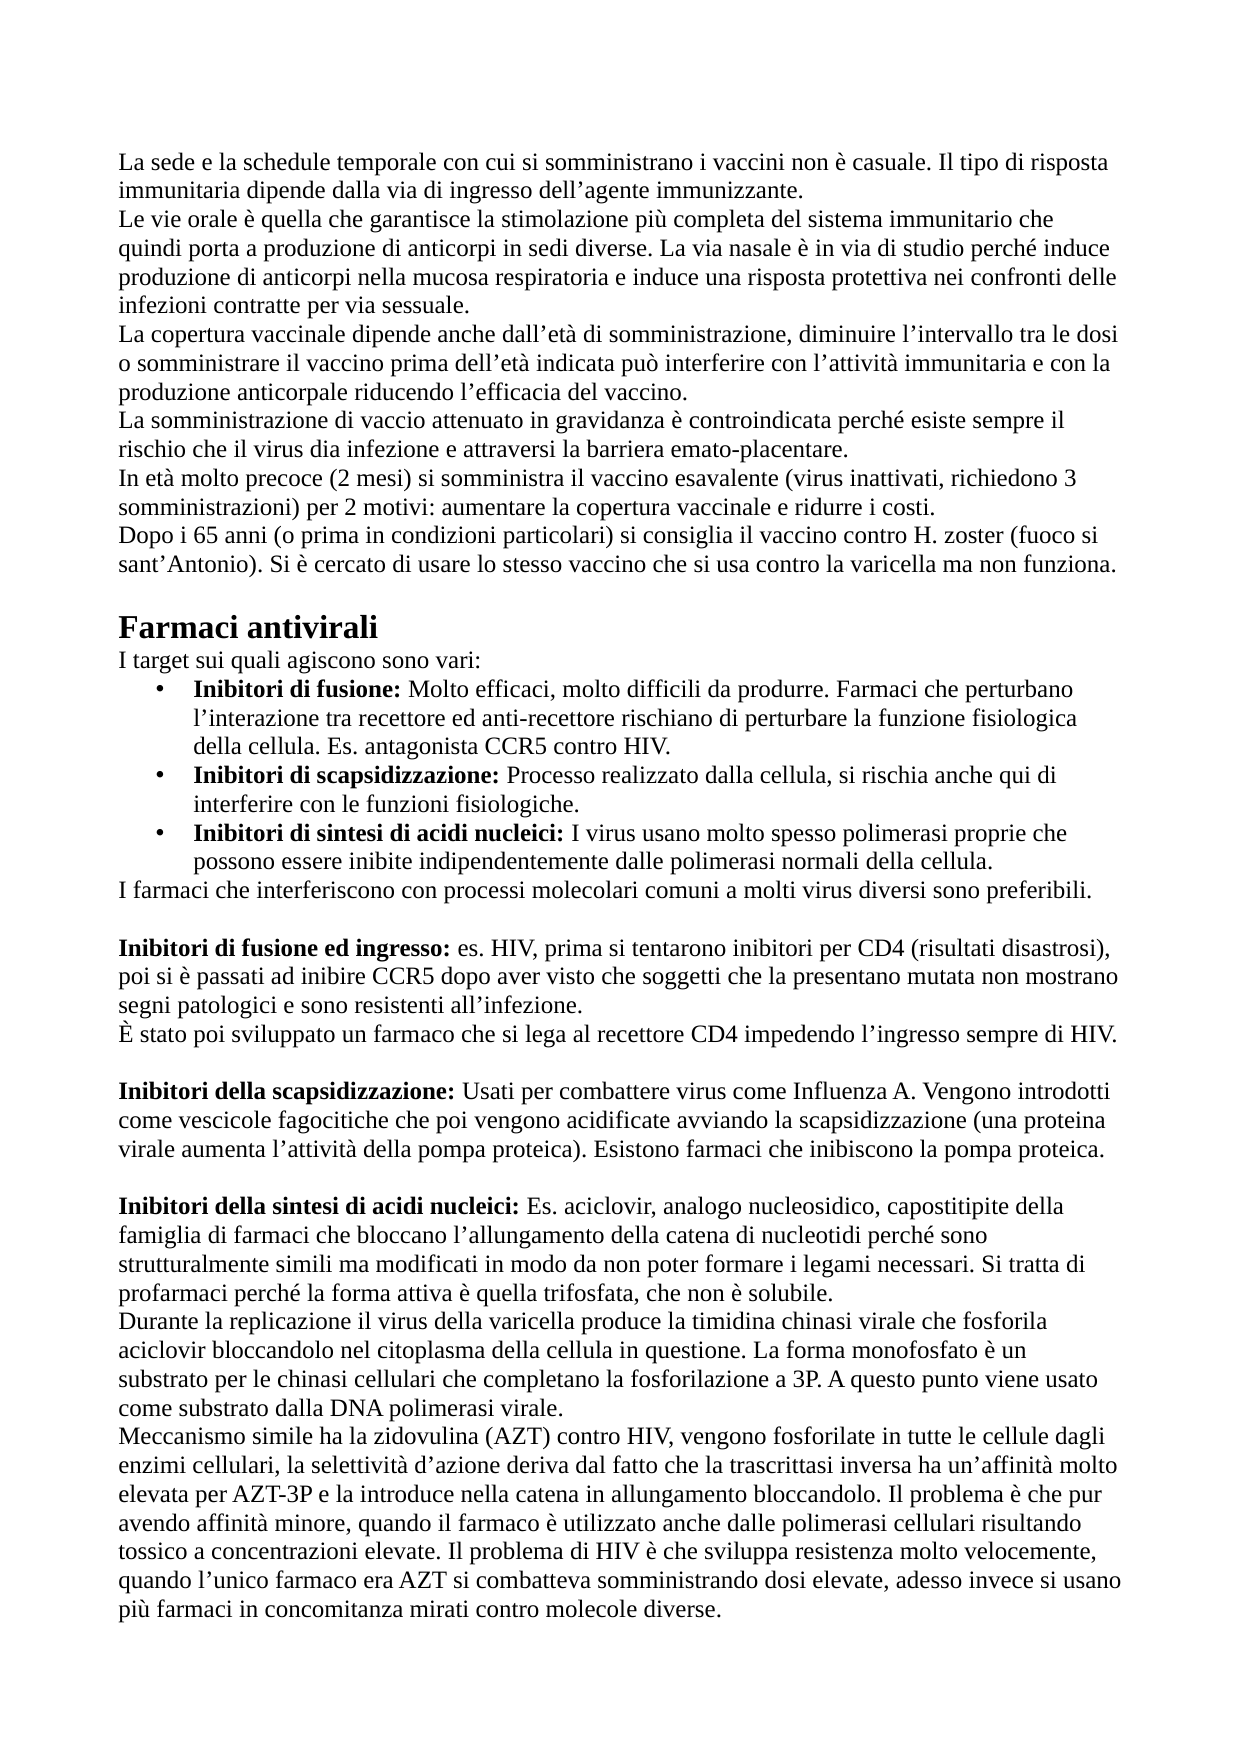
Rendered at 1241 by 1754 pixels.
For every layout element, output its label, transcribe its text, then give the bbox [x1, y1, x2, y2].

text La sede e la schedule temporale con cui si somministrano i vaccini non è casuale. Il tipo di risposta immunitaria dipende dalla via di ingresso dell’agente immunizzante. [118, 147, 1122, 204]
text I farmaci che interferiscono con processi molecolari comuni a molti virus diversi sono preferibili. [118, 875, 1122, 904]
text Dopo i 65 anni (o prima in condizioni particolari) si consiglia il vaccino contro H. zoster (fuoco si sant’Antonio). Si è cercato di usare lo stesso vaccino che si usa contro la varicella ma non funziona. [118, 521, 1122, 578]
text In età molto precoce (2 mesi) si somministra il vaccino esavalente (virus inattivati, richiedono 3 somministrazioni) per 2 motivi: aumentare la copertura vaccinale e ridurre i costi. [118, 463, 1122, 521]
list Inibitori di sintesi di acidi nucleici: I virus usano molto spesso polimerasi proprie che possono essere inibite indipendentemente dalle polimerasi normali della cellula. [156, 818, 1122, 875]
text Meccanismo simile ha la zidovulina (AZT) contro HIV, vengono fosforilate in tutte le cellule dagli enzimi cellulari, la selettività d’azione deriva dal fatto che la trascrittasi inversa ha un’affinità molto elevata per AZT-3P e la introduce nella catena in allungamento bloccandolo. Il problema è che pur avendo affinità minore, quando il farmaco è utilizzato anche dalle polimerasi cellulari risultando tossico a concentrazioni elevate. Il problema di HIV è che sviluppa resistenza molto velocemente, quando l’unico farmaco era AZT si combatteva somministrando dosi elevate, adesso invece si usano più farmaci in concomitanza mirati contro molecole diverse. [118, 1421, 1122, 1623]
text È stato poi sviluppato un farmaco che si lega al recettore CD4 impedendo l’ingresso sempre di HIV. [118, 1019, 1122, 1048]
list Inibitori di fusione: Molto efficaci, molto difficili da produrre. Farmaci che perturbano l’interazione tra recettore ed anti-recettore rischiano di perturbare la funzione fisiologica della cellula. Es. antagonista CCR5 contro HIV. [156, 674, 1122, 760]
text La copertura vaccinale dipende anche dall’età di somministrazione, diminuire l’intervallo tra le dosi o somministrare il vaccino prima dell’età indicata può interferire con l’attività immunitaria e con la produzione anticorpale riducendo l’efficacia del vaccino. [118, 319, 1122, 406]
text I target sui quali agiscono sono vari: [118, 645, 1122, 674]
text Farmaci antivirali [118, 607, 1122, 645]
text Inibitori della sintesi di acidi nucleici: Es. aciclovir, analogo nucleosidico, capostitipite della famiglia di farmaci che bloccano l’allungamento della catena di nucleotidi perché sono strutturalmente simili ma modificati in modo da non poter formare i legami necessari. Si tratta di profarmaci perché la forma attiva è quella trifosfata, che non è solubile. [118, 1191, 1122, 1306]
text Durante la replicazione il virus della varicella produce la timidina chinasi virale che fosforila aciclovir bloccandolo nel citoplasma della cellula in questione. La forma monofosfato è un substrato per le chinasi cellulari che completano la fosforilazione a 3P. A questo punto viene usato come substrato dalla DNA polimerasi virale. [118, 1306, 1122, 1421]
text La somministrazione di vaccio attenuato in gravidanza è controindicata perché esiste sempre il rischio che il virus dia infezione e attraversi la barriera emato-placentare. [118, 406, 1122, 463]
text Le vie orale è quella che garantisce la stimolazione più completa del sistema immunitario che quindi porta a produzione di anticorpi in sedi diverse. La via nasale è in via di studio perché induce produzione di anticorpi nella mucosa respiratoria e induce una risposta protettiva nei confronti delle infezioni contratte per via sessuale. [118, 204, 1122, 319]
list Inibitori di scapsidizzazione: Processo realizzato dalla cellula, si rischia anche qui di interferire con le funzioni fisiologiche. [156, 760, 1122, 818]
text Inibitori della scapsidizzazione: Usati per combattere virus come Influenza A. Vengono introdotti come vescicole fagocitiche che poi vengono acidificate avviando la scapsidizzazione (una proteina virale aumenta l’attività della pompa proteica). Esistono farmaci che inibiscono la pompa proteica. [118, 1076, 1122, 1163]
text Inibitori di fusione ed ingresso: es. HIV, prima si tentarono inibitori per CD4 (risultati disastrosi), poi si è passati ad inibire CCR5 dopo aver visto che soggetti che la presentano mutata non mostrano segni patologici e sono resistenti all’infezione. [118, 933, 1122, 1019]
